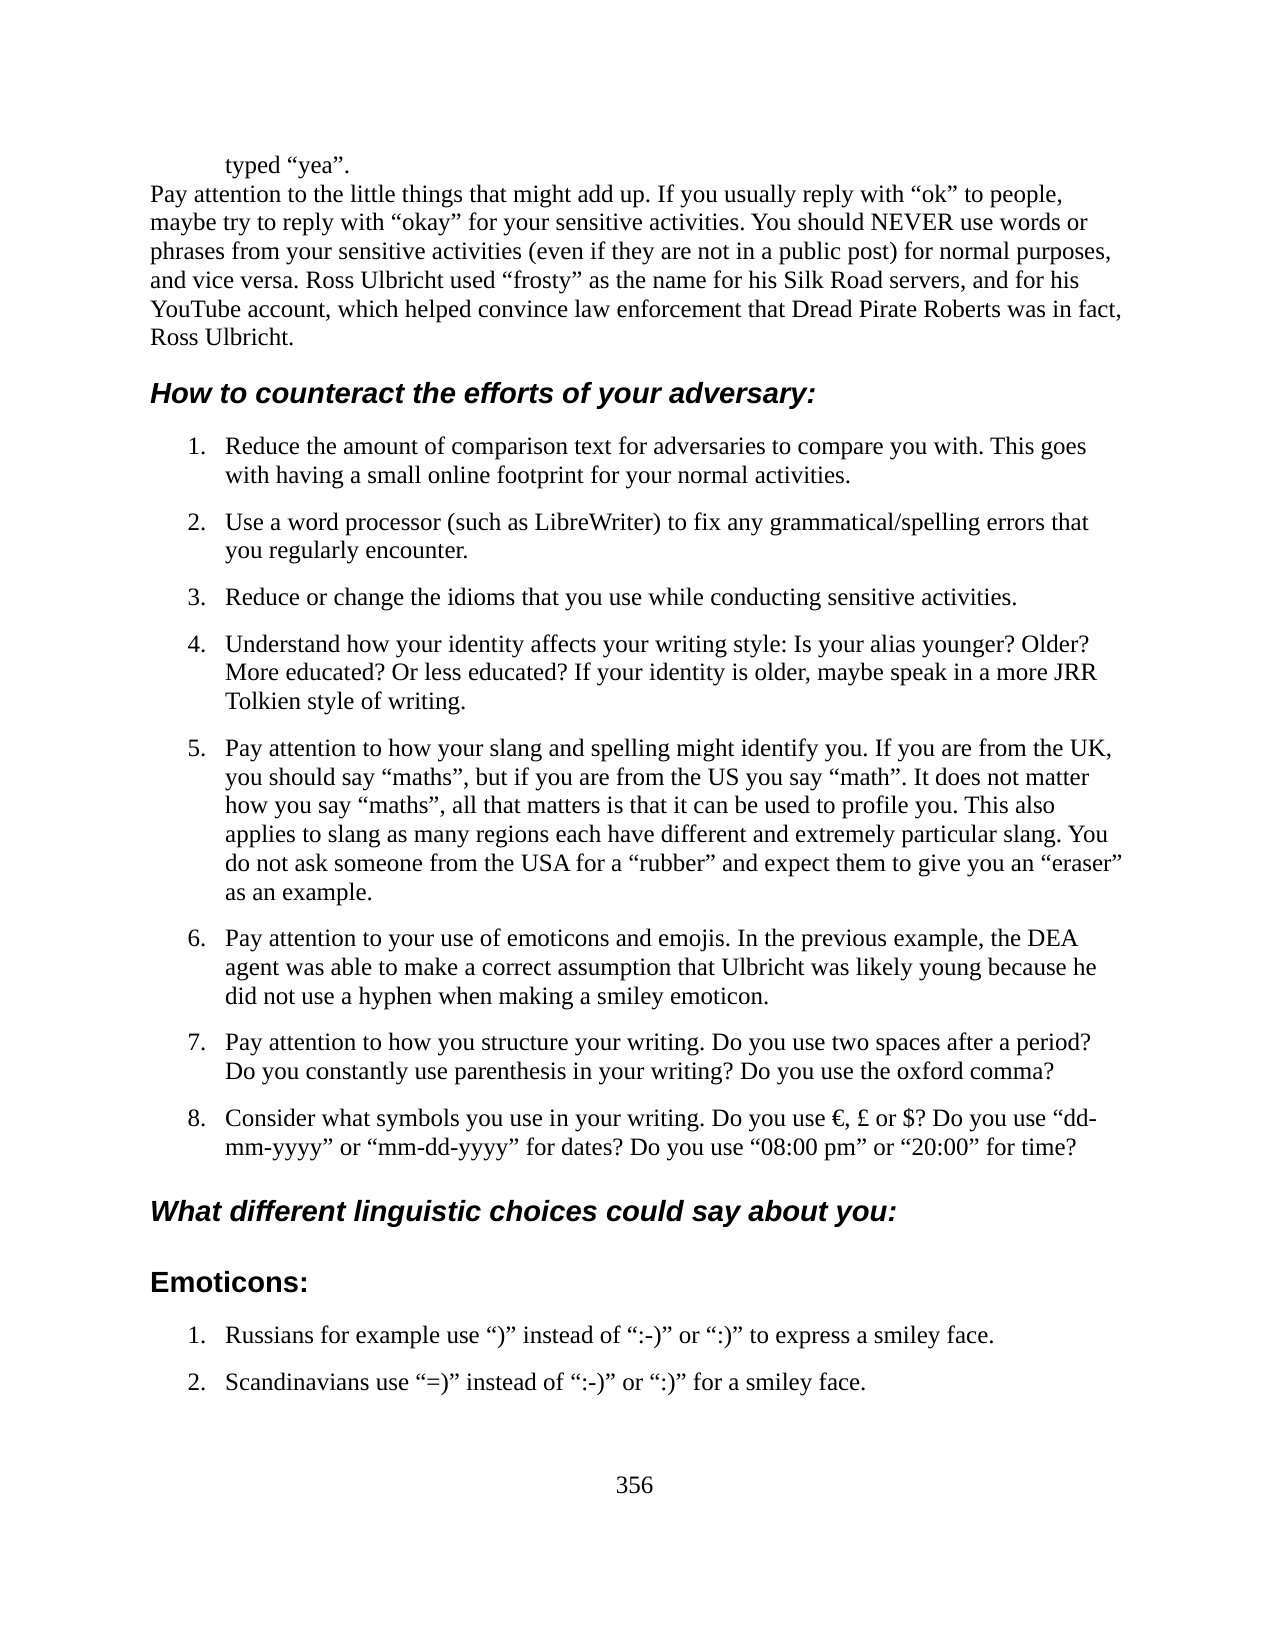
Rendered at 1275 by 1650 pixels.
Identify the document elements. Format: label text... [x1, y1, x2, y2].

list Russians for example use “)” instead of “:-)” or “:)” to express a smiley face. [187, 1320, 1125, 1349]
list Consider what symbols you use in your writing. Do you use €, £ or $? Do you use “dd-mm-yyyy” or “mm-dd-yyyy” for dates? Do you use “08:00 pm” or “20:00” for time? [187, 1103, 1125, 1160]
subtitle Emoticons: [150, 1265, 1125, 1299]
list Understand how your identity affects your writing style: Is your alias younger? Older? More educated? Or less educated? If your identity is older, maybe speak in a more JRR Tolkien style of writing. [187, 629, 1125, 715]
list Pay attention to how your slang and spelling might identify you. If you are from the UK, you should say “maths”, but if you are from the US you say “math”. It does not matter how you say “maths”, all that matters is that it can be used to profile you. This also applies to slang as many regions each have different and extremely particular slang. You do not ask someone from the USA for a “rubber” and expect them to give you an “eraser” as an example. [187, 733, 1125, 905]
list typed “yea”. [187, 150, 1125, 179]
list Reduce the amount of comparison text for adversaries to compare you with. This goes with having a small online footprint for your normal activities. [187, 431, 1125, 489]
subtitle How to counteract the efforts of your adversary: [150, 376, 1125, 410]
subtitle What different linguistic choices could say about you: [150, 1194, 1125, 1228]
text Pay attention to the little things that might add up. If you usually reply with “ok” to people, maybe try to reply with “okay” for your sensitive activities. You should NEVER use words or phrases from your sensitive activities (even if they are not in a public post) for normal purposes, and vice versa. Ross Ulbricht used “frosty” as the name for his Silk Road servers, and for his YouTube account, which helped convince law enforcement that Dread Pirate Roberts was in fact, Ross Ulbricht. [150, 179, 1125, 351]
list Use a word processor (such as LibreWriter) to fix any grammatical/spelling errors that you regularly encounter. [187, 507, 1125, 564]
list Pay attention to your use of emoticons and emojis. In the previous example, the DEA agent was able to make a correct assumption that Ulbricht was likely young because he did not use a hyphen when making a smiley emoticon. [187, 923, 1125, 1009]
list Reduce or change the idioms that you use while conducting sensitive activities. [187, 582, 1125, 611]
list Pay attention to how you structure your writing. Do you use two spaces after a period? Do you constantly use parenthesis in your writing? Do you use the oxford comma? [187, 1027, 1125, 1085]
list Scandinavians use “=)” instead of “:-)” or “:)” for a smiley face. [187, 1367, 1125, 1396]
